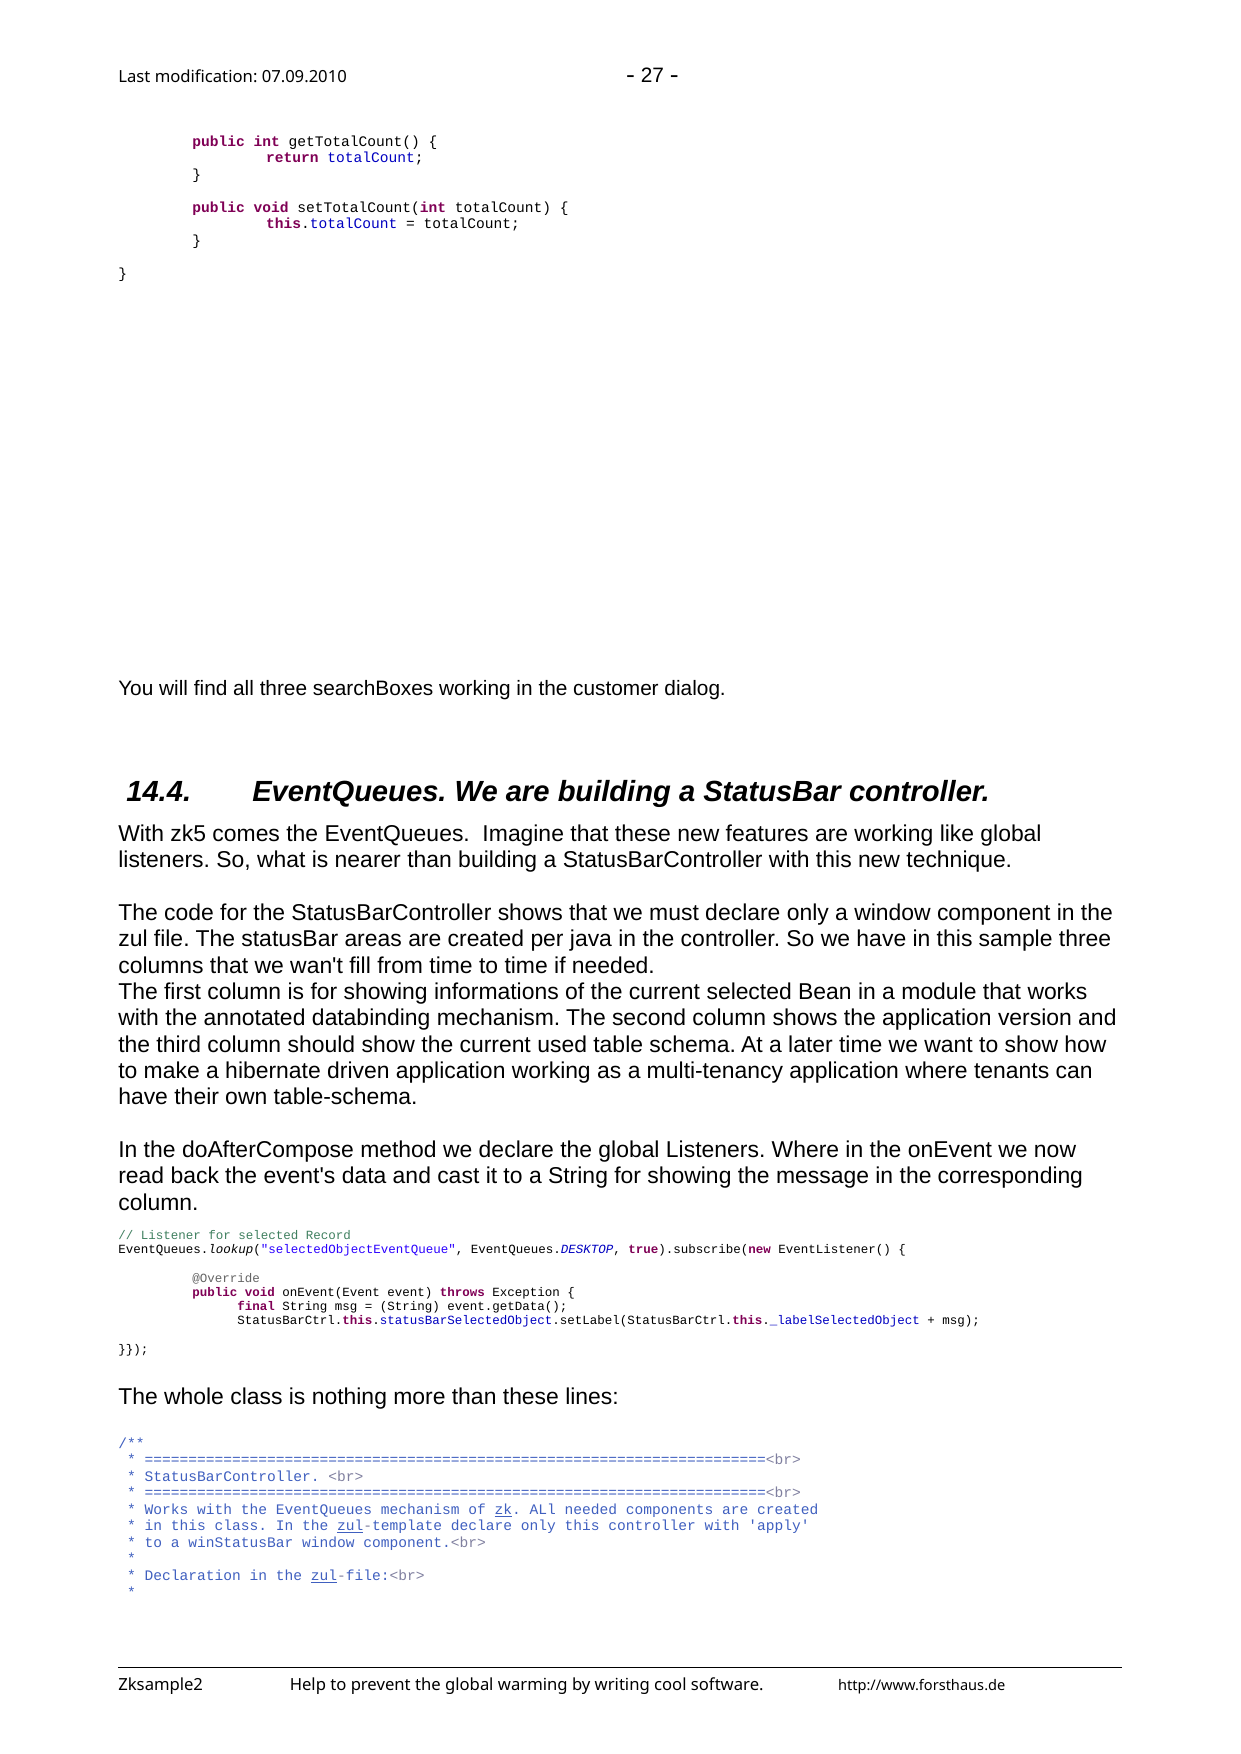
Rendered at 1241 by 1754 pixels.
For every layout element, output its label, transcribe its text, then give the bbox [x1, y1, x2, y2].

text public void onEvent(Event event) throws Exception { [118, 1286, 1122, 1300]
text * in this class. In the zul-template declare only this controller with 'apply' [118, 1519, 1122, 1535]
text The whole class is nothing more than these lines: [118, 1383, 1122, 1409]
text * [118, 1585, 1122, 1601]
text You will find all three searchBoxes working in the customer dialog. [118, 676, 1122, 700]
subtitle EventQueues. We are building a StatusBar controller. [118, 774, 1122, 807]
text this.totalCount = totalCount; [118, 217, 1122, 233]
text StatusBarCtrl.this.statusBarSelectedObject.setLabel(StatusBarCtrl.this._labelSelectedObject + msg); [118, 1314, 1122, 1328]
text * =======================================================================<br> [118, 1452, 1122, 1469]
text * StatusBarController. <br> [118, 1469, 1122, 1486]
text EventQueues.lookup("selectedObjectEventQueue", EventQueues.DESKTOP, true).subscribe(new EventListener() { [118, 1243, 1122, 1258]
text }}); [118, 1343, 1122, 1357]
text /** [118, 1436, 1122, 1452]
text * =======================================================================<br> [118, 1486, 1122, 1502]
text The first column is for showing informations of the current selected Bean in a module that works with the annotated databinding mechanism. The second column shows the application version and the third column should show the current used table schema. At a later time we want to show how to make a hibernate driven application working as a multi-tenancy application where tenants can have their own table-schema. [118, 978, 1122, 1110]
text With zk5 comes the EventQueues. Imagine that these new features are working like global listeners. So, what is nearer than building a StatusBarController with this new technique. [118, 820, 1122, 872]
text } [118, 167, 1122, 183]
text } [118, 266, 1122, 283]
text // Listener for selected Record [118, 1229, 1122, 1243]
text return totalCount; [118, 150, 1122, 167]
text } [118, 233, 1122, 250]
text * to a winStatusBar window component.<br> [118, 1535, 1122, 1552]
text * Works with the EventQueues mechanism of zk. ALl needed components are created [118, 1502, 1122, 1519]
text * Declaration in the zul-file:<br> [118, 1568, 1122, 1585]
text final String msg = (String) event.getData(); [118, 1300, 1122, 1314]
text In the doAfterCompose method we declare the global Listeners. Where in the onEvent we now read back the event's data and cast it to a String for showing the message in the corresponding column. [118, 1136, 1122, 1215]
text * [118, 1552, 1122, 1568]
text public int getTotalCount() { [118, 134, 1122, 150]
text The code for the StatusBarController shows that we must declare only a window component in the zul file. The statusBar areas are created per java in the controller. So we have in this sample three columns that we wan't fill from time to time if needed. [118, 899, 1122, 978]
text public void setTotalCount(int totalCount) { [118, 200, 1122, 217]
text @Override [118, 1272, 1122, 1286]
